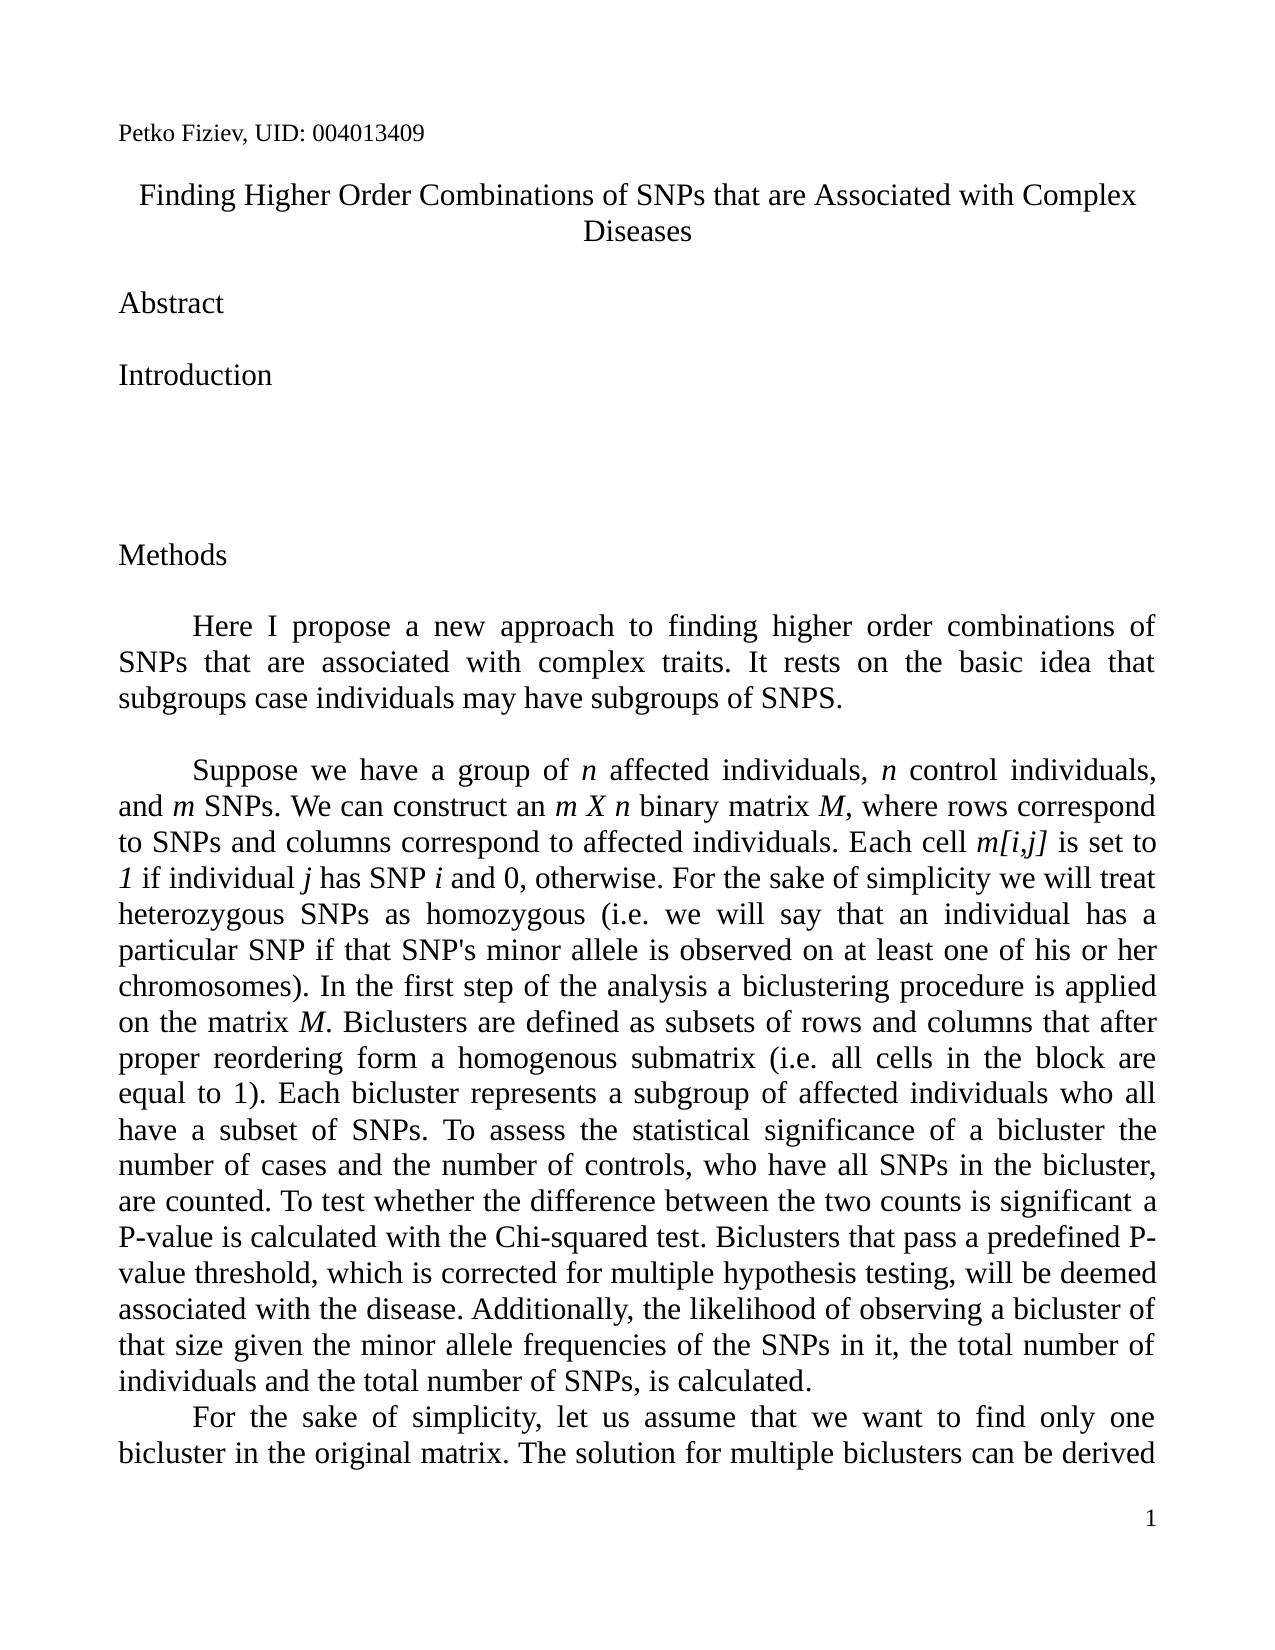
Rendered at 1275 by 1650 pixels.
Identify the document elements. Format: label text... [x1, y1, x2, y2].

text Abstract [118, 284, 1157, 320]
text Suppose we have a group of n affected individuals, n control individuals, and m SNPs. We can construct an m X n binary matrix M, where rows correspond to SNPs and columns correspond to affected individuals. Each cell m[i,j] is set to 1 if individual j has SNP i and 0, otherwise. For the sake of simplicity we will treat heterozygous SNPs as homozygous (i.e. we will say that an individual has a particular SNP if that SNP's minor allele is observed on at least one of his or her chromosomes). In the first step of the analysis a biclustering procedure is applied on the matrix M. Biclusters are defined as subsets of rows and columns that after proper reordering form a homogenous submatrix (i.e. all cells in the block are equal to 1). Each bicluster represents a subgroup of affected individuals who all have a subset of SNPs. To assess the statistical significance of a bicluster the number of cases and the number of controls, who have all SNPs in the bicluster, are counted. To test whether the difference between the two counts is significant a P-value is calculated with the Chi-squared test. Biclusters that pass a predefined P-value threshold, which is corrected for multiple hypothesis testing, will be deemed associated with the disease. Additionally, the likelihood of observing a bicluster of that size given the minor allele frequencies of the SNPs in it, the total number of individuals and the total number of SNPs, is calculated. [118, 751, 1157, 1398]
text Methods [118, 536, 1157, 572]
text For the sake of simplicity, let us assume that we want to find only one bicluster in the original matrix. The solution for multiple biclusters can be derived [118, 1398, 1157, 1470]
text Finding Higher Order Combinations of SNPs that are Associated with Complex Diseases [118, 176, 1157, 248]
text Introduction [118, 356, 1157, 392]
text Here I propose a new approach to finding higher order combinations of SNPs that are associated with complex traits. It rests on the basic idea that subgroups case individuals may have subgroups of SNPS. [118, 608, 1157, 715]
